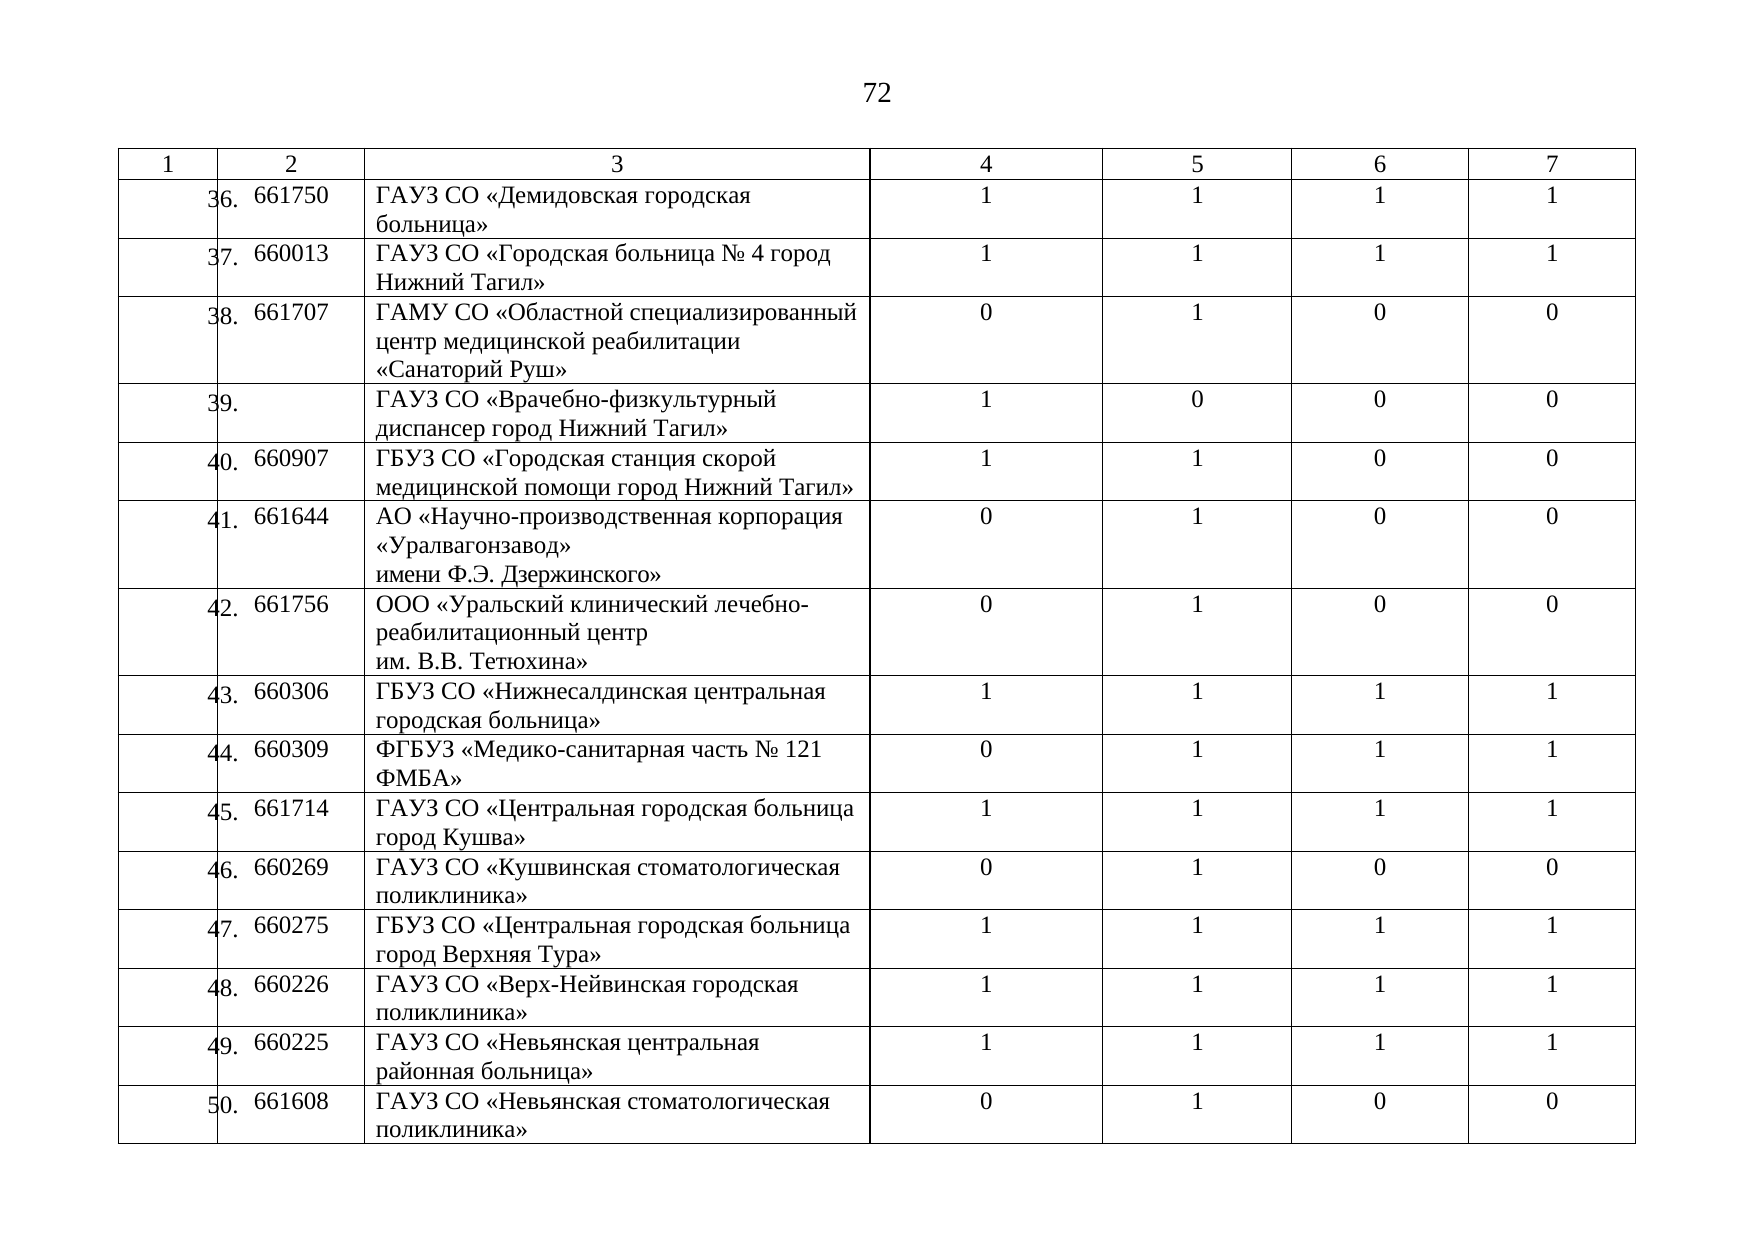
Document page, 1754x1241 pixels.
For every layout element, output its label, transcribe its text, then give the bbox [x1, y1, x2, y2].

table_cell 1 [1103, 443, 1291, 500]
table_cell 1 [1469, 239, 1635, 296]
table_cell 0 [1469, 852, 1635, 909]
table_cell ГАМУ СО «Областной специализированный центр медицинской реабилитации «Санаторий Руш» [365, 297, 869, 383]
table_cell 0 [1103, 384, 1291, 442]
table_cell 661707 [218, 297, 364, 383]
table_cell 0 [1469, 384, 1635, 442]
table_cell 0 [871, 297, 1102, 383]
table_cell [119, 589, 217, 675]
table_header 3 [365, 149, 869, 179]
table_cell 1 [871, 239, 1102, 296]
table_cell 1 [1103, 676, 1291, 733]
table_cell 660907 [218, 443, 364, 500]
table_cell 661756 [218, 589, 364, 675]
table_cell 1 [1292, 676, 1468, 733]
table_cell 660226 [218, 969, 364, 1026]
table_header 4 [871, 149, 1102, 179]
table_cell ГАУЗ СО «Верх-Нейвинская городская поликлиника» [365, 969, 869, 1026]
table_cell [119, 297, 217, 383]
table_header 6 [1292, 149, 1468, 179]
table_cell 1 [871, 384, 1102, 442]
table_cell 1 [1103, 969, 1291, 1026]
table_cell ГБУЗ СО «Центральная городская больница город Верхняя Тура» [365, 910, 869, 968]
table_cell 1 [1103, 735, 1291, 792]
table_cell 1 [871, 180, 1102, 237]
table_cell [119, 1027, 217, 1085]
table_cell [119, 384, 217, 442]
table_cell 661750 [218, 180, 364, 237]
table_cell ГАУЗ СО «Невьянская стоматологическая поликлиника» [365, 1086, 869, 1143]
table_cell 1 [1292, 735, 1468, 792]
table_cell 0 [871, 735, 1102, 792]
table_cell 1 [1469, 793, 1635, 851]
table_cell [119, 852, 217, 909]
table_cell 1 [871, 443, 1102, 500]
table_cell 1 [1469, 1027, 1635, 1085]
table_header 5 [1103, 149, 1291, 179]
table_cell 1 [1103, 1027, 1291, 1085]
table_cell [119, 969, 217, 1026]
table_cell [218, 384, 364, 442]
table_cell 0 [1469, 1086, 1635, 1143]
table_cell 660225 [218, 1027, 364, 1085]
table_cell ФГБУЗ «Медико-санитарная часть № 121 ФМБА» [365, 735, 869, 792]
table_cell [119, 793, 217, 851]
table_cell 660269 [218, 852, 364, 909]
table_cell 0 [871, 589, 1102, 675]
table_cell ГАУЗ СО «Городская больница № 4 город Нижний Тагил» [365, 239, 869, 296]
table_cell 0 [1469, 443, 1635, 500]
table_cell 1 [1292, 1027, 1468, 1085]
table_cell ГАУЗ СО «Врачебно-физкультурный диспансер город Нижний Тагил» [365, 384, 869, 442]
table_cell 0 [871, 1086, 1102, 1143]
table_cell 660309 [218, 735, 364, 792]
table_cell ООО «Уральский клинический лечебно-реабилитационный центр им. В.В. Тетюхина» [365, 589, 869, 675]
table_cell 1 [871, 793, 1102, 851]
table_cell 0 [1292, 852, 1468, 909]
table_cell 1 [1292, 180, 1468, 237]
table_cell 1 [1292, 969, 1468, 1026]
table_cell 660306 [218, 676, 364, 733]
table_cell 0 [1292, 384, 1468, 442]
table_cell 0 [1469, 297, 1635, 383]
table_cell ГАУЗ СО «Кушвинская стоматологическая поликлиника» [365, 852, 869, 909]
table_cell [119, 443, 217, 500]
table_cell 1 [871, 676, 1102, 733]
table_cell ГАУЗ СО «Невьянская центральная районная больница» [365, 1027, 869, 1085]
table_cell 1 [1469, 676, 1635, 733]
table_cell ГАУЗ СО «Демидовская городская больница» [365, 180, 869, 237]
table_cell [119, 501, 217, 588]
table_cell 1 [1103, 910, 1291, 968]
table_cell 1 [871, 910, 1102, 968]
table_cell 1 [1292, 910, 1468, 968]
table_cell 1 [1292, 793, 1468, 851]
table_cell 661608 [218, 1086, 364, 1143]
table_cell [119, 1086, 217, 1143]
table_cell 0 [871, 852, 1102, 909]
table_cell 0 [1292, 501, 1468, 588]
table_header 2 [218, 149, 364, 179]
table_cell АО «Научно-производственная корпорация «Уралвагонзавод» имени Ф.Э. Дзержинского» [365, 501, 869, 588]
table_header 7 [1469, 149, 1635, 179]
table_cell 0 [1469, 589, 1635, 675]
table_cell 1 [1103, 501, 1291, 588]
table_cell 661644 [218, 501, 364, 588]
table_cell 1 [1469, 969, 1635, 1026]
table_cell 1 [1103, 589, 1291, 675]
table_header 1 [119, 149, 217, 179]
table_cell 1 [1103, 852, 1291, 909]
table_cell 0 [1292, 1086, 1468, 1143]
table_cell 0 [1469, 501, 1635, 588]
table_cell [119, 676, 217, 733]
table_cell 0 [871, 501, 1102, 588]
table_cell 661714 [218, 793, 364, 851]
table_cell 1 [1292, 239, 1468, 296]
table_cell ГБУЗ СО «Городская станция скорой медицинской помощи город Нижний Тагил» [365, 443, 869, 500]
table_cell ГАУЗ СО «Центральная городская больница город Кушва» [365, 793, 869, 851]
table_cell [119, 910, 217, 968]
table_cell [119, 735, 217, 792]
table_cell 1 [1103, 239, 1291, 296]
table_cell 0 [1292, 297, 1468, 383]
table_cell [119, 239, 217, 296]
table_cell 0 [1292, 589, 1468, 675]
table_cell 1 [1469, 910, 1635, 968]
table_cell 1 [1469, 180, 1635, 237]
table_cell 660013 [218, 239, 364, 296]
table_cell 660275 [218, 910, 364, 968]
table_cell 1 [1469, 735, 1635, 792]
table_cell 1 [871, 969, 1102, 1026]
table_cell 1 [1103, 1086, 1291, 1143]
table_cell [119, 180, 217, 237]
table_cell ГБУЗ СО «Нижнесалдинская центральная городская больница» [365, 676, 869, 733]
table_cell 0 [1292, 443, 1468, 500]
table_cell 1 [1103, 180, 1291, 237]
table_cell 1 [871, 1027, 1102, 1085]
table_cell 1 [1103, 297, 1291, 383]
table_cell 1 [1103, 793, 1291, 851]
